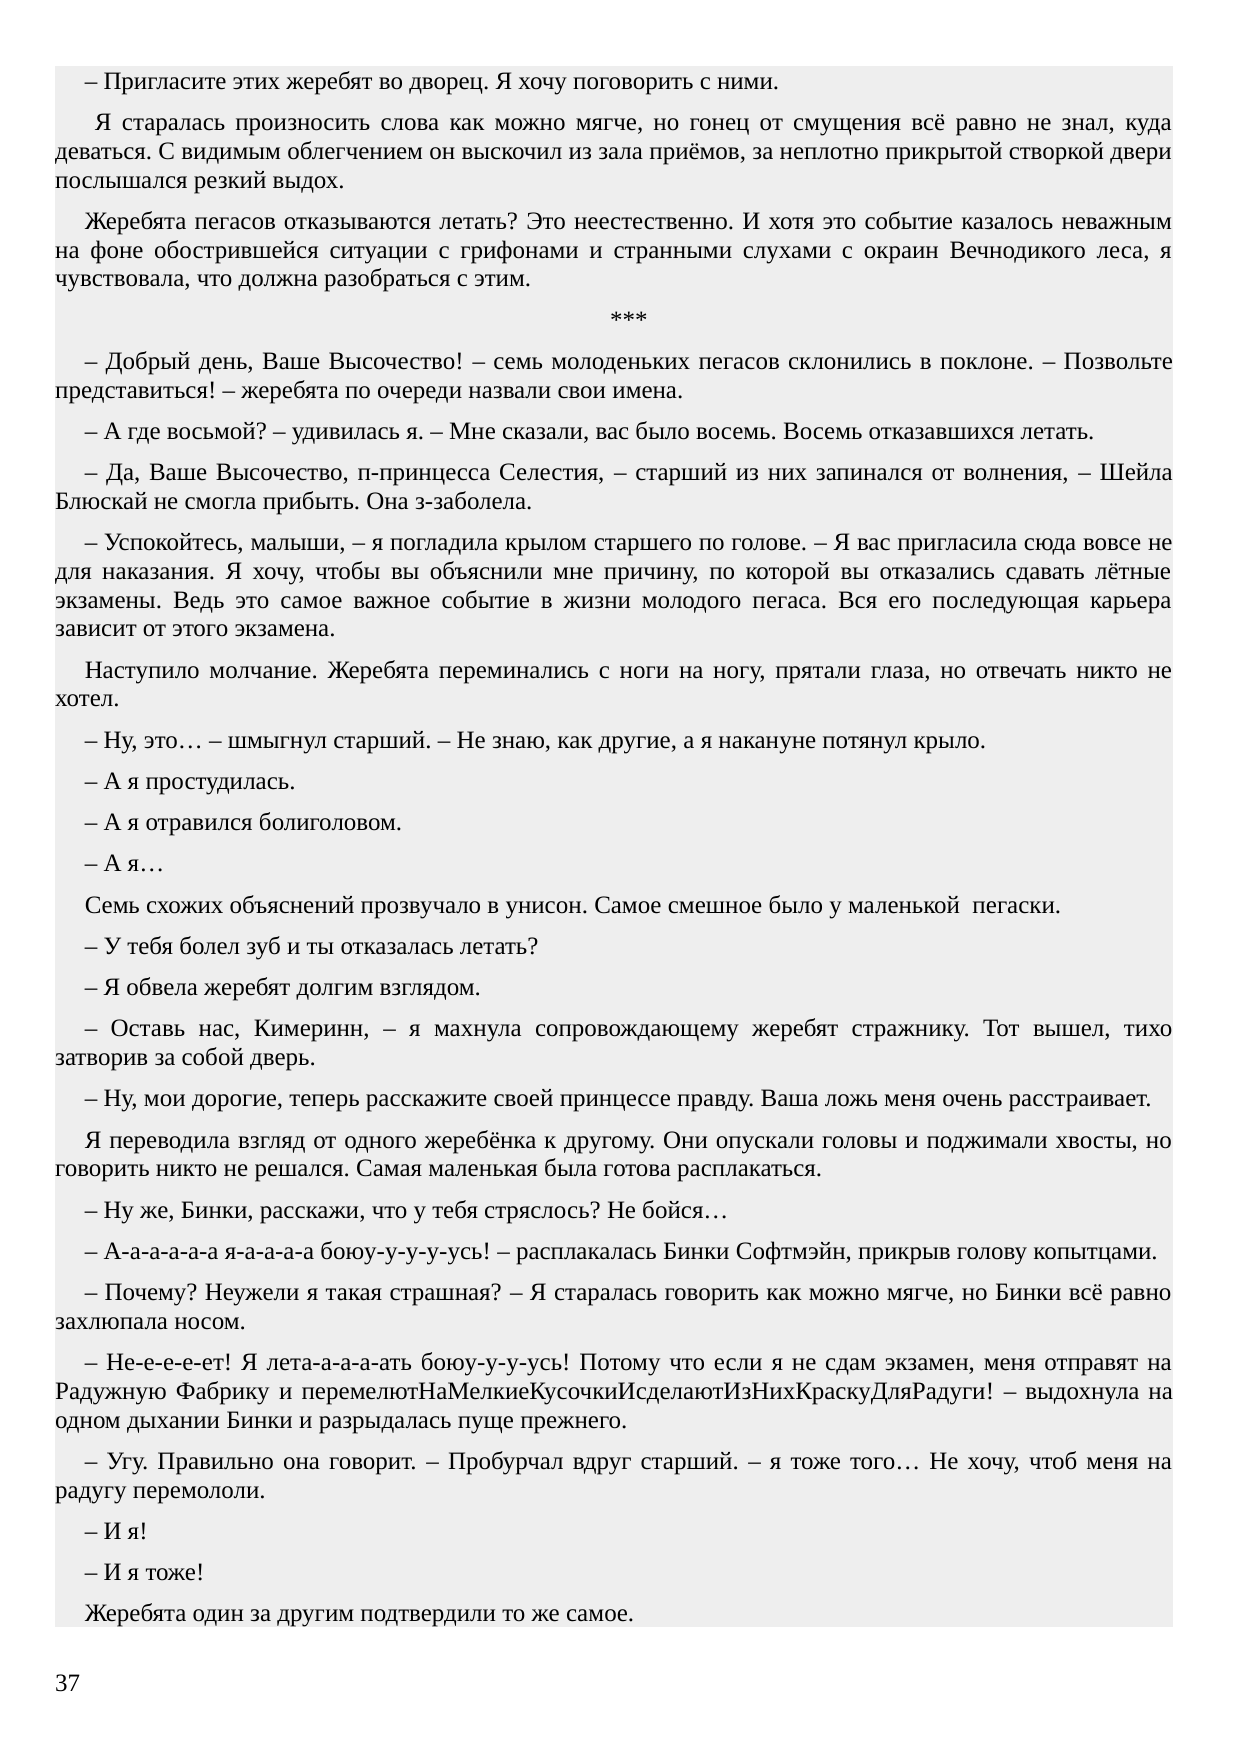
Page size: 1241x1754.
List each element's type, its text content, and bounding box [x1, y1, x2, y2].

text Я переводила взгляд от одного жеребёнка к другому. Они опускали головы и поджимали хвосты, но говорить никто не решался. Самая маленькая была готова расплакаться. [55, 1125, 1173, 1182]
text – Оставь нас, Кимеринн, – я махнула сопровождающему жеребят стражнику. Тот вышел, тихо затворив за собой дверь. [55, 1013, 1173, 1071]
text – Я обвела жеребят долгим взглядом. [55, 972, 1173, 1001]
text – Ну, это… – шмыгнул старший. – Не знаю, как другие, а я накануне потянул крыло. [55, 725, 1173, 753]
text Жеребята один за другим подтвердили то же самое. [55, 1598, 1173, 1627]
text – Пригласите этих жеребят во дворец. Я хочу поговорить с ними. [55, 66, 1173, 95]
text – Да, Ваше Высочество, п-принцесса Селестия, – старший из них запинался от волнения, – Шейла Блюскай не смогла прибыть. Она з-заболела. [55, 457, 1173, 515]
text Наступило молчание. Жеребята переминались с ноги на ногу, прятали глаза, но отвечать никто не хотел. [55, 655, 1173, 712]
text – А я… [55, 848, 1173, 877]
text – А-а-а-а-а-а я-а-а-а-а боюу-у-у-у-усь! – расплакалась Бинки Софтмэйн, прикрыв голову копытцами. [55, 1236, 1173, 1265]
text – Угу. Правильно она говорит. – Пробурчал вдруг старший. – я тоже того… Не хочу, чтоб меня на радугу перемололи. [55, 1446, 1173, 1503]
text Я старалась произносить слова как можно мягче, но гонец от смущения всё равно не знал, куда деваться. С видимым облегчением он выскочил из зала приёмов, за неплотно прикрытой створкой двери послышался резкий выдох. [55, 107, 1173, 193]
text Семь схожих объяснений прозвучало в унисон. Самое смешное было у маленькой пегаски. [55, 890, 1173, 918]
text – И я тоже! [55, 1557, 1173, 1586]
text – У тебя болел зуб и ты отказалась летать? [55, 931, 1173, 960]
text – А я простудилась. [55, 766, 1173, 795]
text *** [55, 305, 1173, 333]
text – А я отравился болиголовом. [55, 807, 1173, 836]
text – А где восьмой? – удивилась я. – Мне сказали, вас было восемь. Восемь отказавшихся летать. [55, 416, 1173, 445]
text – Успокойтесь, малыши, – я погладила крылом старшего по голове. – Я вас пригласила сюда вовсе не для наказания. Я хочу, чтобы вы объяснили мне причину, по которой вы отказались сдавать лётные экзамены. Ведь это самое важное событие в жизни молодого пегаса. Вся его последующая карьера зависит от этого экзамена. [55, 527, 1173, 642]
text – Не-е-е-е-ет! Я лета-а-а-а-ать боюу-у-у-усь! Потому что если я не сдам экзамен, меня отправят на Радужную Фабрику и перемелютНаМелкиеКусочкиИсделаютИзНихКраскуДляРадуги! – выдохнула на одном дыхании Бинки и разрыдалась пуще прежнего. [55, 1347, 1173, 1433]
text – Ну же, Бинки, расскажи, что у тебя стряслось? Не бойся… [55, 1195, 1173, 1223]
text – И я! [55, 1516, 1173, 1545]
text Жеребята пегасов отказываются летать? Это неестественно. И хотя это событие казалось неважным на фоне обострившейся ситуации с грифонами и странными слухами с окраин Вечнодикого леса, я чувствовала, что должна разобраться с этим. [55, 206, 1173, 292]
text – Почему? Неужели я такая страшная? – Я старалась говорить как можно мягче, но Бинки всё равно захлюпала носом. [55, 1277, 1173, 1335]
text – Ну, мои дорогие, теперь расскажите своей принцессе правду. Ваша ложь меня очень расстраивает. [55, 1083, 1173, 1112]
text – Добрый день, Ваше Высочество! – семь молоденьких пегасов склонились в поклоне. – Позвольте представиться! – жеребята по очереди назвали свои имена. [55, 346, 1173, 403]
